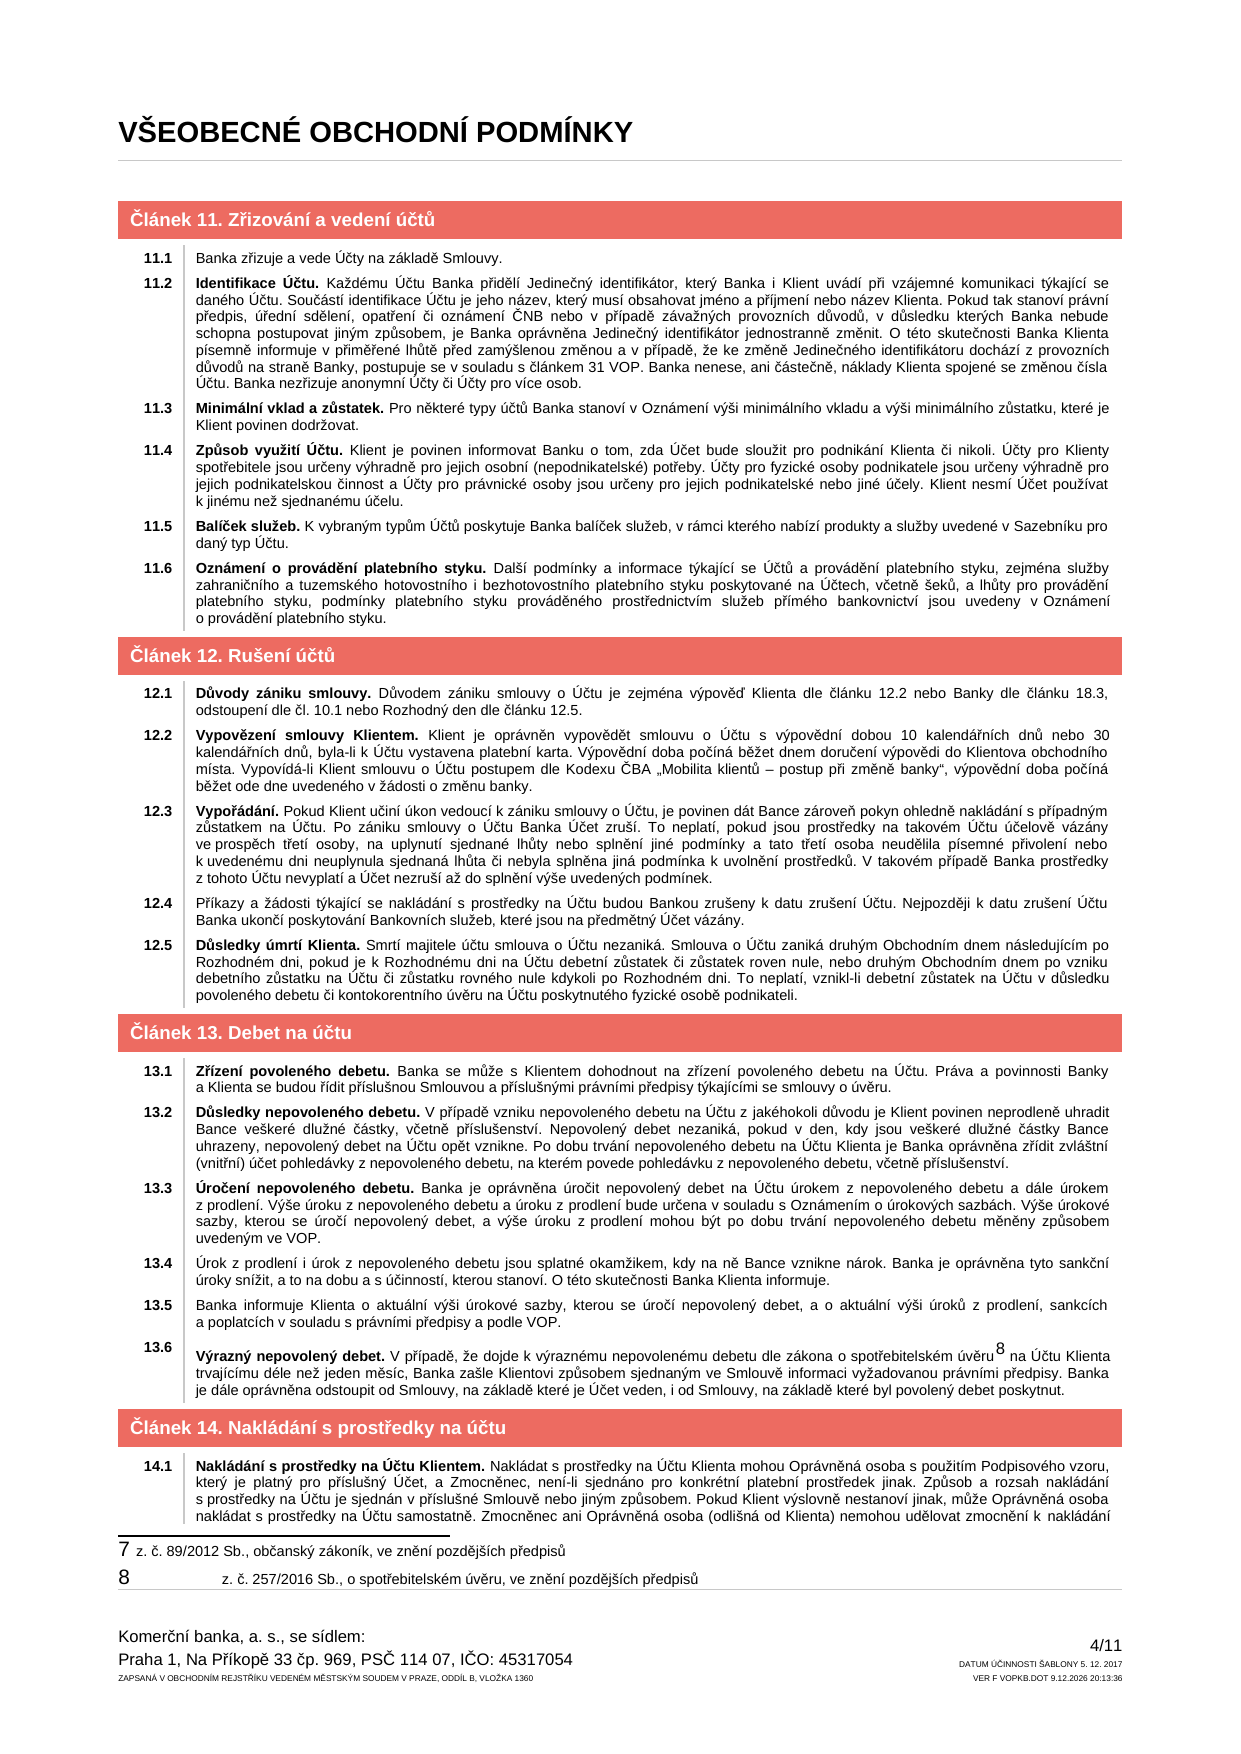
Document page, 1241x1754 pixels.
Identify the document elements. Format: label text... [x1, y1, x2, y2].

table_cell [118, 1052, 1122, 1058]
table_cell 13.3 [118, 1175, 183, 1251]
table_cell 11.4 [118, 438, 183, 513]
table_cell Článek 14. Nakládání s prostředky na účtu [118, 1409, 1122, 1447]
table_cell Vypořádání. Pokud Klient učiní úkon vedoucí k zániku smlouvy o Účtu, je povinen dát Bance zároveň pokyn ohledně nakládání s případným zůstatkem na Účtu. Po zániku smlouvy o Účtu Banka Účet zruší. To neplatí, pokud jsou prostředky na takovém Účtu účelově vázány ve prospěch třetí osoby, na uplynutí sjednané lhůty nebo splnění jiné podmínky a tato třetí osoba neudělila písemné přivolení nebo k uvedenému dni neuplynula sjednaná lhůta či nebyla splněna jiná podmínka k uvolnění prostředků. V takovém případě Banka prostředky z tohoto Účtu nevyplatí a Účet nezruší až do splnění výše uvedených podmínek. [185, 798, 1122, 890]
table_cell Článek 13. Debet na účtu [118, 1014, 1122, 1052]
table_cell 14.1 [118, 1453, 183, 1524]
table_cell 13.4 [118, 1251, 183, 1293]
table_cell 11.5 [118, 513, 183, 555]
table_cell [118, 1447, 1122, 1453]
table_cell 12.1 [118, 681, 183, 723]
table_cell Úrok z prodlení i úrok z nepovoleného debetu jsou splatné okamžikem, kdy na ně Bance vznikne nárok. Banka je oprávněna tyto sankční úroky snížit, a to na dobu a s účinností, kterou stanoví. O této skutečnosti Banka Klienta informuje. [185, 1251, 1122, 1293]
table_cell [118, 1403, 1122, 1409]
table_cell Vypovězení smlouvy Klientem. Klient je oprávněn vypovědět smlouvu o Účtu s výpovědní dobou 10 kalendářních dnů nebo 30 kalendářních dnů, byla-li k Účtu vystavena platební karta. Výpovědní doba počíná běžet dnem doručení výpovědi do Klientova obchodního místa. Vypovídá-li Klient smlouvu o Účtu postupem dle Kodexu ČBA „Mobilita klientů – postup při změně banky“, výpovědní doba počíná běžet ode dne uvedeného v žádosti o změnu banky. [185, 723, 1122, 798]
table_cell 13.6 [118, 1335, 183, 1403]
table_cell Nakládání s prostředky na Účtu Klientem. Nakládat s prostředky na Účtu Klienta mohou Oprávněná osoba s použitím Podpisového vzoru, který je platný pro příslušný Účet, a Zmocněnec, není-li sjednáno pro konkrétní platební prostředek jinak. Způsob a rozsah nakládání s prostředky na Účtu je sjednán v příslušné Smlouvě nebo jiným způsobem. Pokud Klient výslovně nestanoví jinak, může Oprávněná osoba nakládat s prostředky na Účtu samostatně. Zmocněnec ani Oprávněná osoba (odlišná od Klienta) nemohou udělovat zmocnění k nakládání [185, 1453, 1122, 1524]
table_cell 13.5 [118, 1293, 183, 1334]
table_cell [118, 195, 1122, 201]
table_cell Důsledky úmrtí Klienta. Smrtí majitele účtu smlouva o Účtu nezaniká. Smlouva o Účtu zaniká druhým Obchodním dnem následujícím po Rozhodném dni, pokud je k Rozhodnému dni na Účtu debetní zůstatek či zůstatek roven nule, nebo druhým Obchodním dnem po vzniku debetního zůstatku na Účtu či zůstatku rovného nule kdykoli po Rozhodném dni. To neplatí, vznikl-li debetní zůstatek na Účtu v důsledku povoleného debetu či kontokorentního úvěru na Účtu poskytnutého fyzické osobě podnikateli. [185, 932, 1122, 1008]
table_cell Banka informuje Klienta o aktuální výši úrokové sazby, kterou se úročí nepovolený debet, a o aktuální výši úroků z prodlení, sankcích a poplatcích v souladu s právními předpisy a podle VOP. [185, 1293, 1122, 1334]
table_cell 12.2 [118, 723, 183, 798]
table_cell [118, 239, 1122, 245]
table_cell 12.3 [118, 798, 183, 890]
table_cell Oznámení o provádění platebního styku. Další podmínky a informace týkající se Účtů a provádění platebního styku, zejména služby zahraničního a tuzemského hotovostního i bezhotovostního platebního styku poskytované na Účtech, včetně šeků, a lhůty pro provádění platebního styku, podmínky platebního styku prováděného prostřednictvím služeb přímého bankovnictví jsou uvedeny v Oznámení o provádění platebního styku. [185, 555, 1122, 631]
table_cell Důvody zániku smlouvy. Důvodem zániku smlouvy o Účtu je zejména výpověď Klienta dle článku 12.2 nebo Banky dle článku 18.3, odstoupení dle čl. 10.1 nebo Rozhodný den dle článku 12.5. [185, 681, 1122, 723]
table_cell 12.4 [118, 890, 183, 932]
table_cell Úročení nepovoleného debetu. Banka je oprávněna úročit nepovolený debet na Účtu úrokem z nepovoleného debetu a dále úrokem z prodlení. Výše úroku z nepovoleného debetu a úroku z prodlení bude určena v souladu s Oznámením o úrokových sazbách. Výše úrokové sazby, kterou se úročí nepovolený debet, a výše úroku z prodlení mohou být po dobu trvání nepovoleného debetu měněny způsobem uvedeným ve VOP. [185, 1175, 1122, 1251]
table_cell Článek 11. Zřizování a vedení účtů [118, 201, 1122, 239]
table_cell Minimální vklad a zůstatek. Pro některé typy účtů Banka stanoví v Oznámení výši minimálního vkladu a výši minimálního zůstatku, které je Klient povinen dodržovat. [185, 396, 1122, 438]
table_cell Důsledky nepovoleného debetu. V případě vzniku nepovoleného debetu na Účtu z jakéhokoli důvodu je Klient povinen neprodleně uhradit Bance veškeré dlužné částky, včetně příslušenství. Nepovolený debet nezaniká, pokud v den, kdy jsou veškeré dlužné částky Bance uhrazeny, nepovolený debet na Účtu opět vznikne. Po dobu trvání nepovoleného debetu na Účtu Klienta je Banka oprávněna zřídit zvláštní (vnitřní) účet pohledávky z nepovoleného debetu, na kterém povede pohledávku z nepovoleného debetu, včetně příslušenství. [185, 1100, 1122, 1175]
table_cell 12.5 [118, 932, 183, 1008]
table_cell 13.2 [118, 1100, 183, 1175]
table_cell Způsob využití Účtu. Klient je povinen informovat Banku o tom, zda Účet bude sloužit pro podnikání Klienta či nikoli. Účty pro Klienty spotřebitele jsou určeny výhradně pro jejich osobní (nepodnikatelské) potřeby. Účty pro fyzické osoby podnikatele jsou určeny výhradně pro jejich podnikatelskou činnost a Účty pro právnické osoby jsou určeny pro jejich podnikatelské nebo jiné účely. Klient nesmí Účet používat k jinému než sjednanému účelu. [185, 438, 1122, 513]
table_cell [118, 675, 1122, 681]
table_cell 11.2 [118, 270, 183, 396]
table_cell [118, 631, 1122, 637]
table_cell 11.1 [118, 245, 183, 270]
table_cell Výrazný nepovolený debet. V případě, že dojde k výraznému nepovolenému debetu dle zákona o spotřebitelském úvěru na Účtu Klienta trvajícímu déle než jeden měsíc, Banka zašle Klientovi způsobem sjednaným ve Smlouvě informaci vyžadovanou právními předpisy. Banka je dále oprávněna odstoupit od Smlouvy, na základě které je Účet veden, i od Smlouvy, na základě které byl povolený debet poskytnut. [185, 1335, 1122, 1403]
table_cell Příkazy a žádosti týkající se nakládání s prostředky na Účtu budou Bankou zrušeny k datu zrušení Účtu. Nejpozději k datu zrušení Účtu Banka ukončí poskytování Bankovních služeb, které jsou na předmětný Účet vázány. [185, 890, 1122, 932]
table_cell Článek 12. Rušení účtů [118, 637, 1122, 675]
table_cell 11.6 [118, 555, 183, 631]
table_cell [118, 1008, 1122, 1014]
table_cell 11.3 [118, 396, 183, 438]
table_cell Zřízení povoleného debetu. Banka se může s Klientem dohodnout na zřízení povoleného debetu na Účtu. Práva a povinnosti Banky a Klienta se budou řídit příslušnou Smlouvou a příslušnými právními předpisy týkajícími se smlouvy o úvěru. [185, 1058, 1122, 1100]
table_cell Identifikace Účtu. Každému Účtu Banka přidělí Jedinečný identifikátor, který Banka i Klient uvádí při vzájemné komunikaci týkající se daného Účtu. Součástí identifikace Účtu je jeho název, který musí obsahovat jméno a příjmení nebo název Klienta. Pokud tak stanoví právní předpis, úřední sdělení, opatření či oznámení ČNB nebo v případě závažných provozních důvodů, v důsledku kterých Banka nebude schopna postupovat jiným způsobem, je Banka oprávněna Jedinečný identifikátor jednostranně změnit. O této skutečnosti Banka Klienta písemně informuje v přiměřené lhůtě před zamýšlenou změnou a v případě, že ke změně Jedinečného identifikátoru dochází z provozních důvodů na straně Banky, postupuje se v souladu s článkem 31 VOP. Banka nenese, ani částečně, náklady Klienta spojené se změnou čísla Účtu. Banka nezřizuje anonymní Účty či Účty pro více osob. [185, 270, 1122, 396]
table_cell Banka zřizuje a vede Účty na základě Smlouvy. [185, 245, 1122, 270]
table_cell Balíček služeb. K vybraným typům Účtů poskytuje Banka balíček služeb, v rámci kterého nabízí produkty a služby uvedené v Sazebníku pro daný typ Účtu. [185, 513, 1122, 555]
table_cell 13.1 [118, 1058, 183, 1100]
